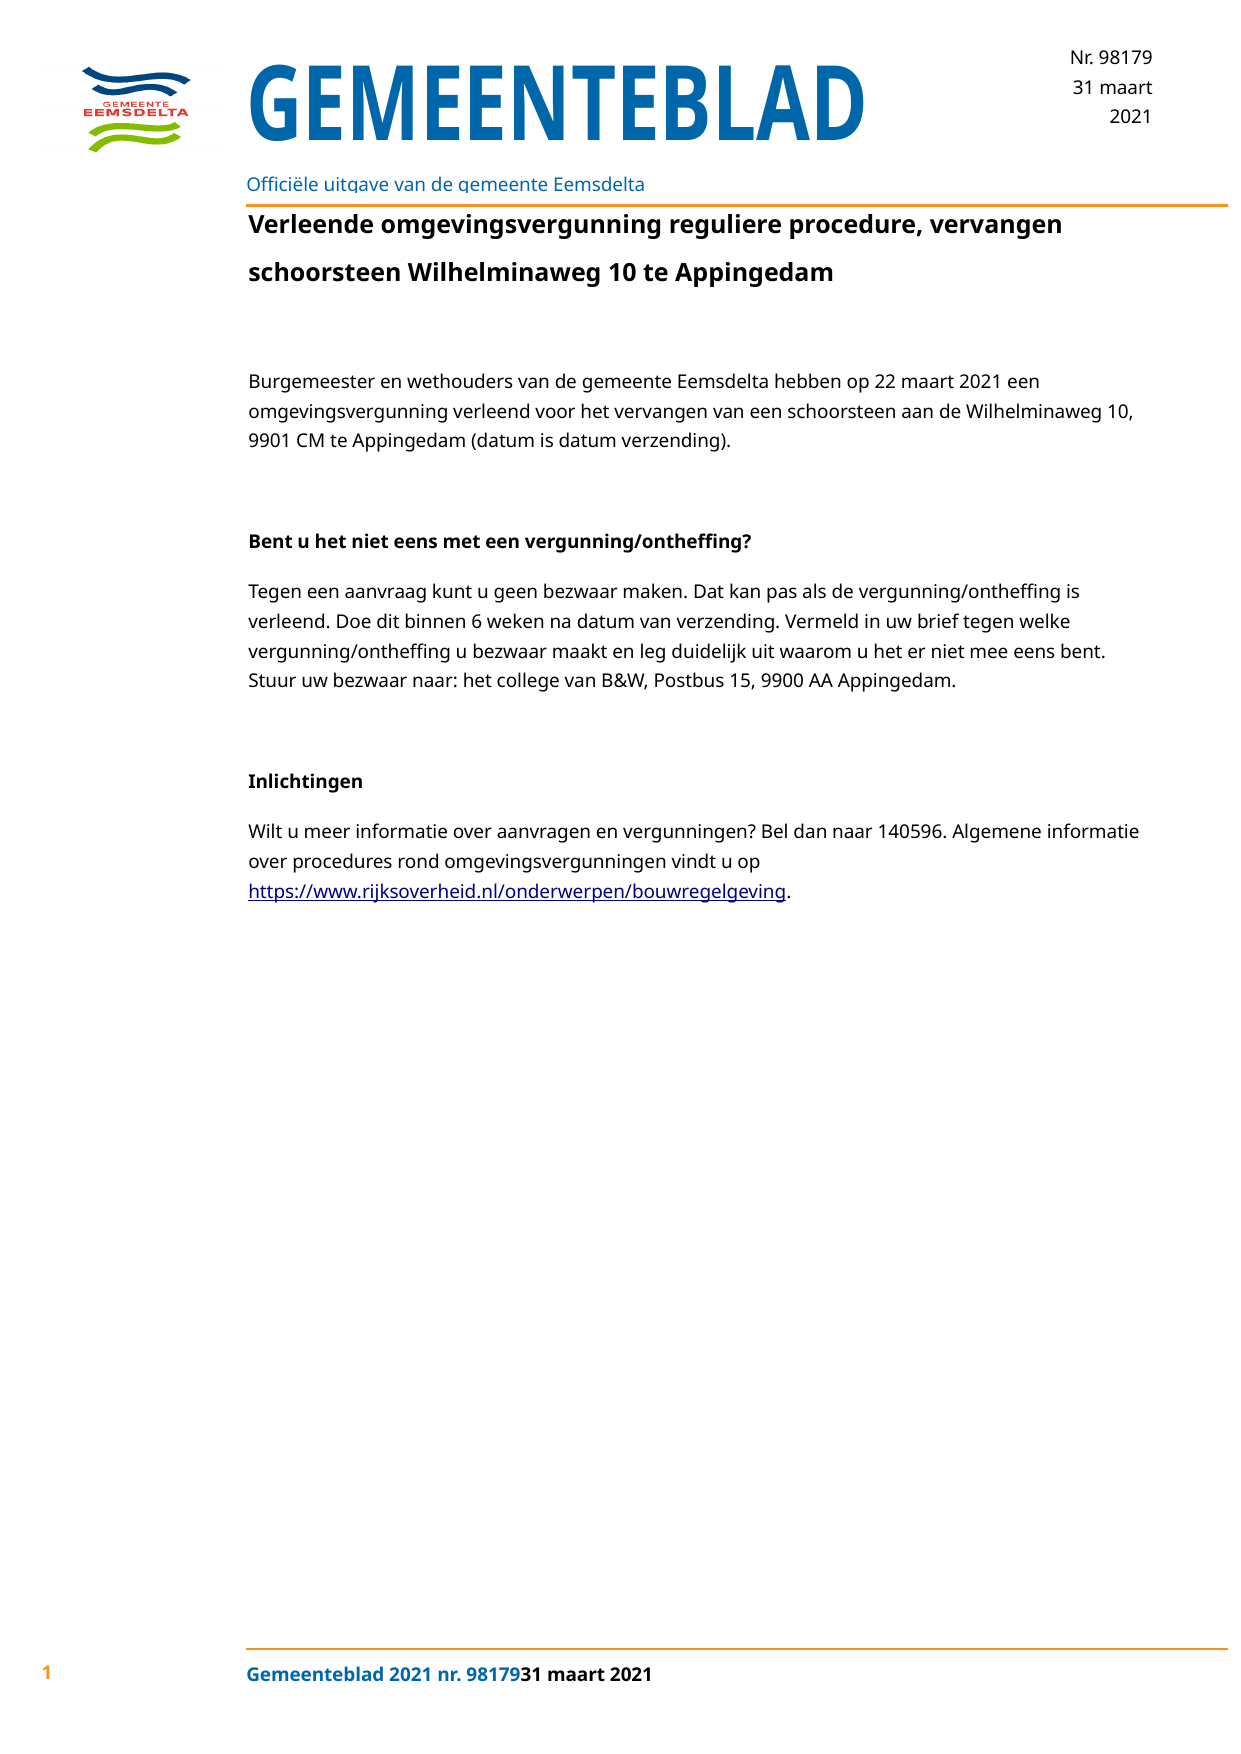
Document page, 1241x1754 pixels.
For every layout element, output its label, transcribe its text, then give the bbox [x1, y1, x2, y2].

picture [41, 47, 231, 172]
text Wilt u meer informatie over aanvragen en vergunningen? Bel dan naar 140596. Algemene informatie over procedures rond omgevingsvergunningen vindt u op https://www.rijksoverheid.nl/onderwerpen/bouwregelgeving. [248, 819, 1152, 904]
text Burgemeester en wethouders van de gemeente Eemsdelta hebben op 22 maart 2021 een omgevingsvergunning verleend voor het vervangen van een schoorsteen aan de Wilhelminaweg 10, 9901 CM te Appingedam (datum is datum verzending). [248, 368, 1152, 453]
text Inlichtingen [248, 768, 1152, 794]
text Tegen een aanvraag kunt u geen bezwaar maken. Dat kan pas als de vergunning/ontheffing is verleend. Doe dit binnen 6 weken na datum van verzending. Vermeld in uw brief tegen welke vergunning/ontheffing u bezwaar maakt en leg duidelijk uit waarom u het er niet mee eens bent. Stuur uw bezwaar naar: het college van B&W, Postbus 15, 9900 AA Appingedam. [248, 579, 1152, 693]
text Verleende omgevingsvergunning reguliere procedure, vervangen schoorsteen Wilhelminaweg 10 te Appingedam [248, 207, 1152, 288]
text Bent u het niet eens met een vergunning/ontheffing? [248, 528, 1152, 554]
